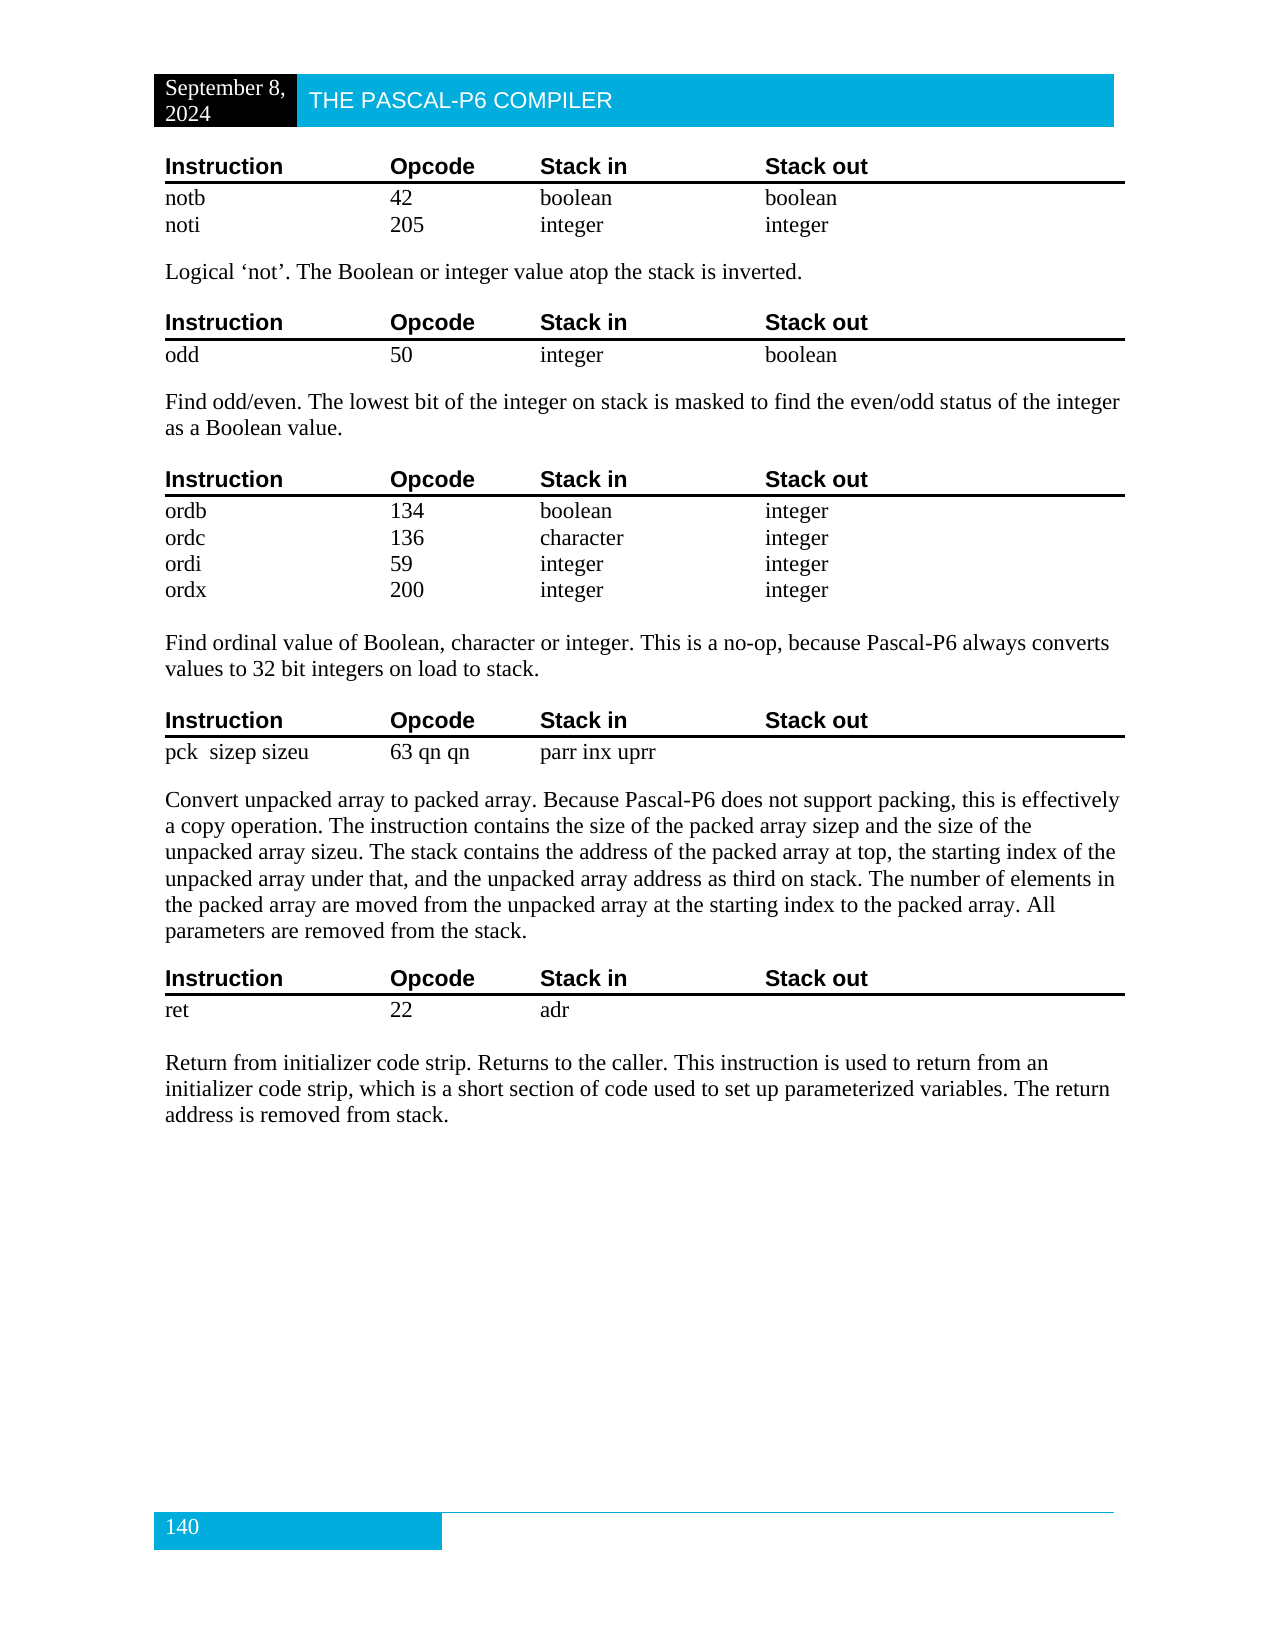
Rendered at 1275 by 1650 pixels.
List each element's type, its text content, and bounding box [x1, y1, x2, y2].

text notb 42 boolean boolean [165, 184, 1125, 211]
text pck sizep sizeu 63 qn qn parr inx uprr [165, 738, 1125, 765]
text Instruction Opcode Stack in Stack out [165, 964, 1125, 993]
text Instruction Opcode Stack in Stack out [165, 309, 1125, 338]
text Instruction Opcode Stack in Stack out [165, 466, 1125, 494]
text Find odd/even. The lowest bit of the integer on stack is masked to find the even/odd status of the integer as a Boolean value. [165, 388, 1125, 441]
text ordb 134 boolean integer [165, 497, 1125, 524]
text Instruction Opcode Stack in Stack out [165, 707, 1125, 735]
text ordx 200 integer integer [165, 576, 1125, 603]
text Instruction Opcode Stack in Stack out [165, 153, 1125, 181]
text Convert unpacked array to packed array. Because Pascal-P6 does not support packing, this is effectively a copy operation. The instruction contains the size of the packed array sizep and the size of the unpacked array sizeu. The stack contains the address of the packed array at top, the starting index of the unpacked array under that, and the unpacked array address as third on stack. The number of elements in the packed array are moved from the unpacked array at the starting index to the packed array. All parameters are removed from the stack. [165, 786, 1125, 944]
text ret 22 adr [165, 996, 1125, 1022]
text ordi 59 integer integer [165, 550, 1125, 576]
text Return from initializer code strip. Returns to the caller. This instruction is used to return from an initializer code strip, which is a short section of code used to set up parameterized variables. The return address is removed from stack. [165, 1049, 1125, 1128]
text Find ordinal value of Boolean, character or integer. This is a no-op, because Pascal-P6 always converts values to 32 bit integers on load to stack. [165, 629, 1125, 682]
text Logical ‘not’. The Boolean or integer value atop the stack is inverted. [165, 258, 1125, 284]
text ordc 136 character integer [165, 524, 1125, 550]
text noti 205 integer integer [165, 211, 1125, 237]
text odd 50 integer boolean [165, 341, 1125, 367]
